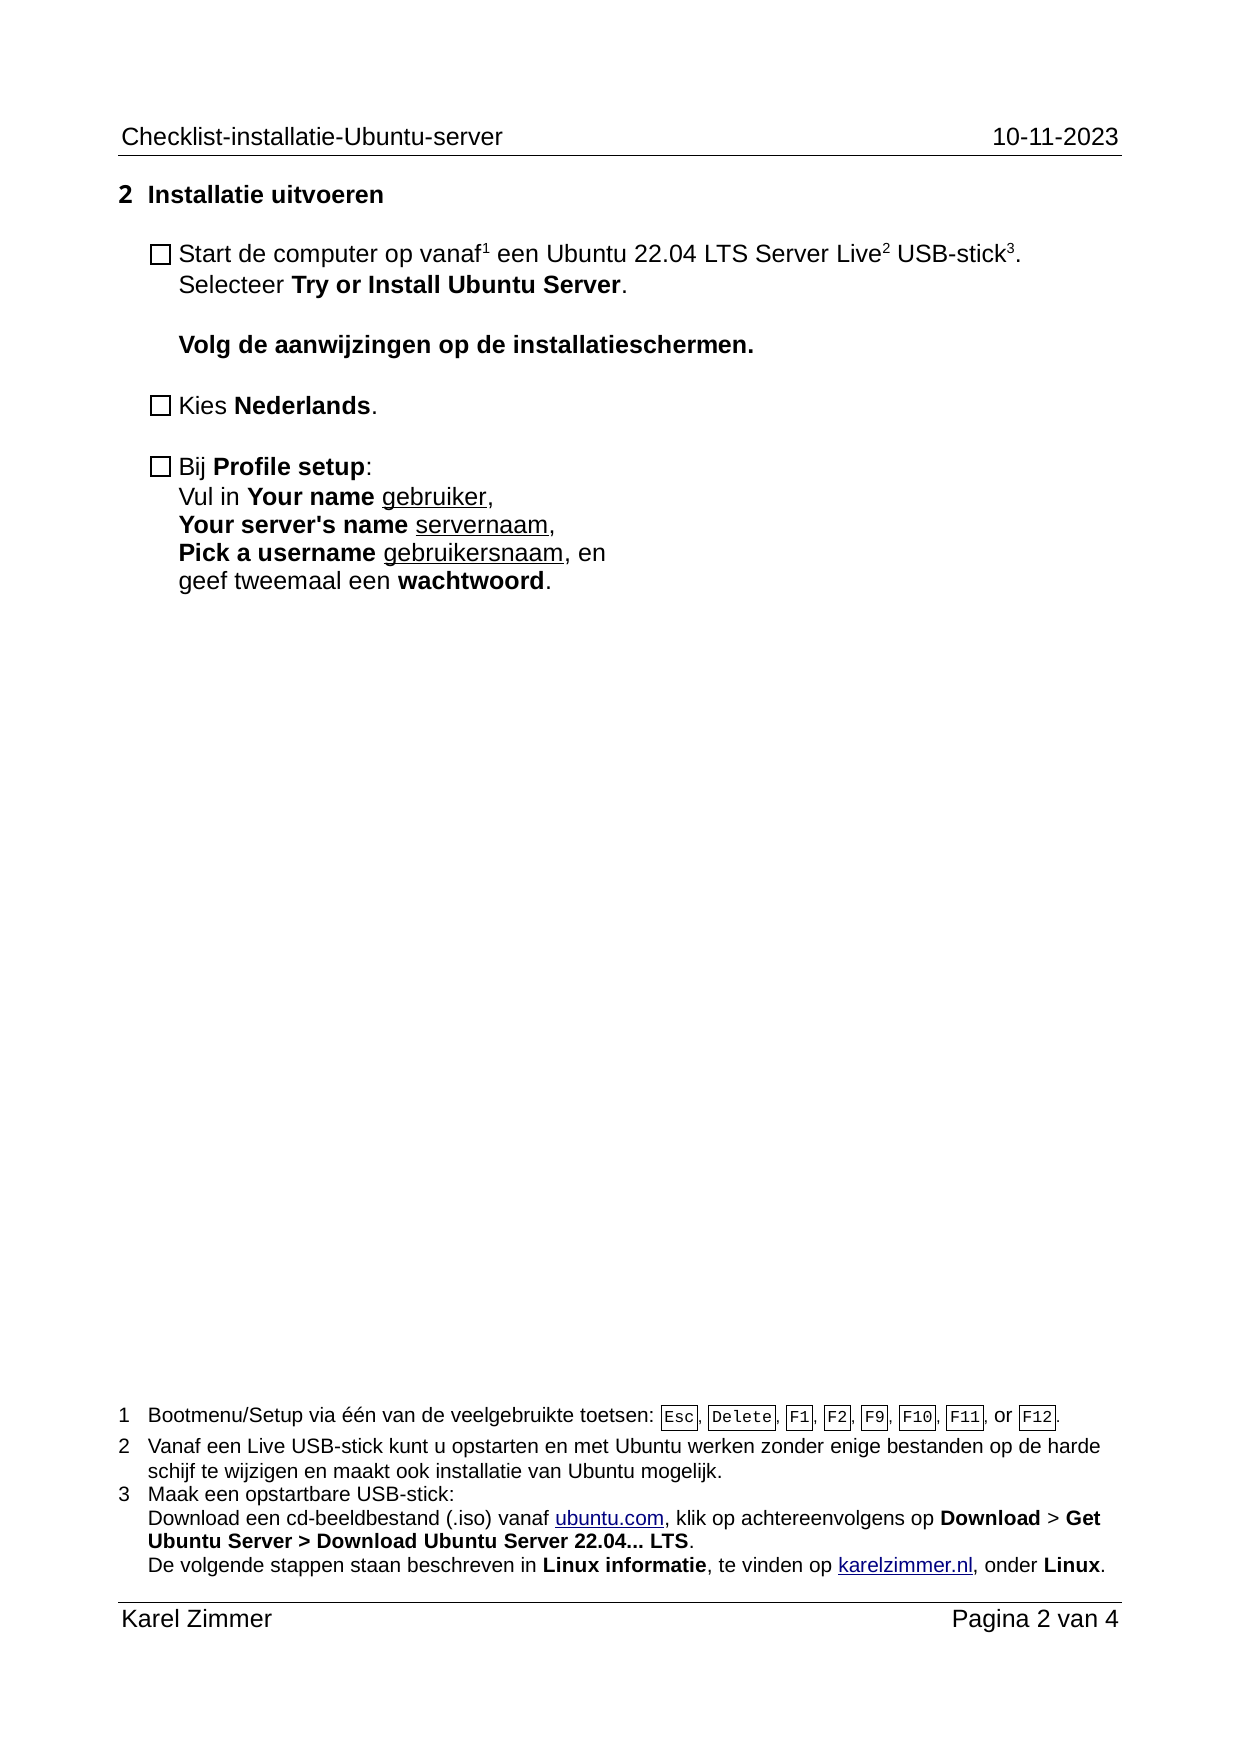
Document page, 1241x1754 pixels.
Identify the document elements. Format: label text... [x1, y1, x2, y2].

table_cell [142, 360, 177, 391]
table_cell [118, 391, 142, 421]
table_cell [177, 300, 1122, 330]
table_cell [118, 482, 142, 596]
table_cell [142, 421, 177, 451]
table_cell [118, 451, 142, 482]
table_cell [118, 421, 142, 451]
table_header Start de computer op vanaf een Ubuntu 22.04 LTS Server Live USB-stick. [177, 239, 1122, 269]
table_cell [142, 300, 177, 330]
table_header [118, 239, 142, 269]
table_cell [118, 269, 142, 300]
table_cell [142, 391, 177, 421]
table_cell [177, 360, 1122, 391]
table_cell [177, 421, 1122, 451]
table_cell [118, 300, 142, 330]
table_header [142, 239, 177, 269]
table_cell Vul in Your name gebruiker, Your server's name servernaam, Pick a username gebruikersnaam, en geef tweemaal een wachtwoord. [177, 482, 1122, 596]
table_cell [142, 269, 177, 300]
table_cell [142, 330, 177, 360]
list Installatie uitvoeren [118, 177, 1122, 211]
table_cell Kies Nederlands. [177, 391, 1122, 421]
table_cell [142, 451, 177, 482]
table_cell [142, 482, 177, 596]
table_cell [118, 360, 142, 391]
table_cell Selecteer Try or Install Ubuntu Server. [177, 269, 1122, 300]
table_cell [118, 330, 142, 360]
table_cell Bij Profile setup: [177, 451, 1122, 482]
table_cell Volg de aanwijzingen op de installatieschermen. [177, 330, 1122, 360]
